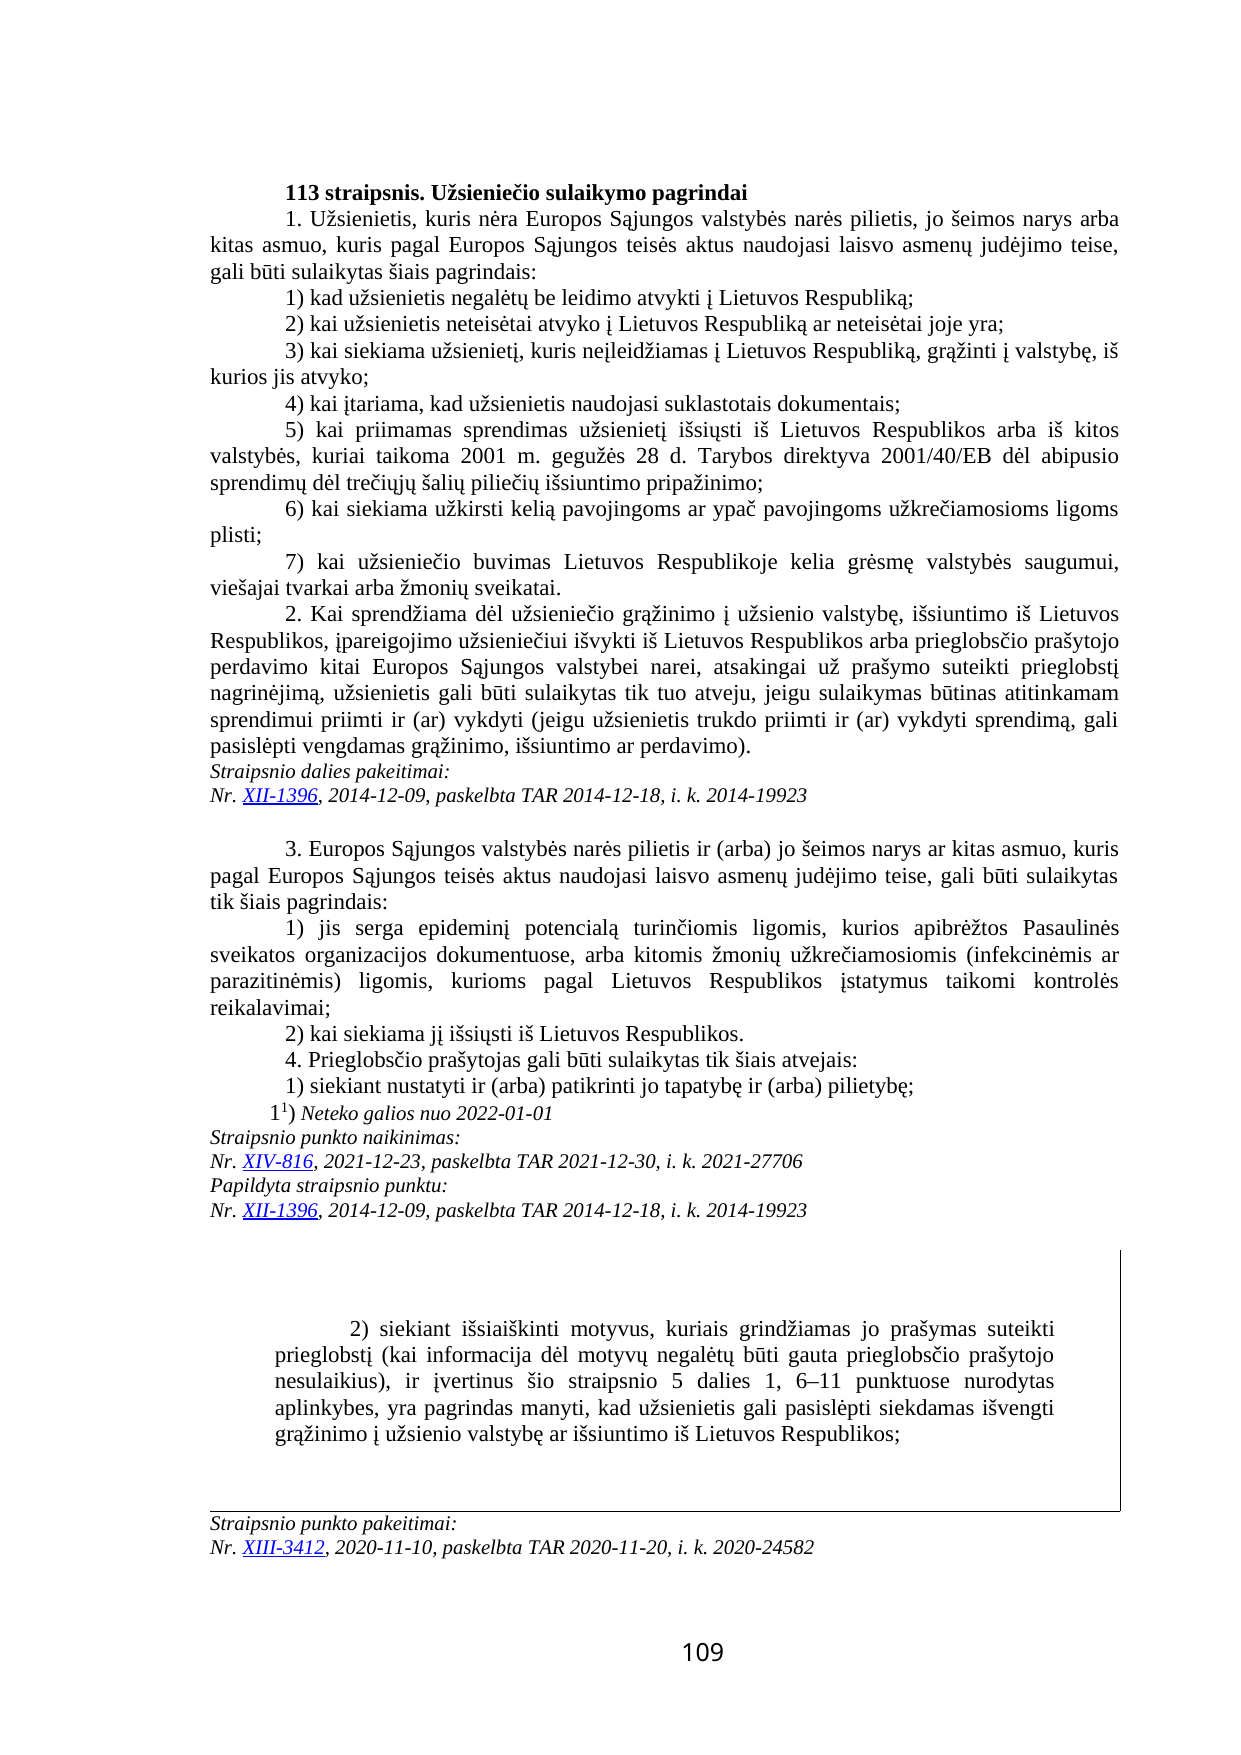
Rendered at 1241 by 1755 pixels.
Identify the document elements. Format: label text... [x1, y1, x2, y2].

text Nr. XII-1396, 2014-12-09, paskelbta TAR 2014-12-18, i. k. 2014-19923 [210, 1197, 1120, 1222]
text 1) jis serga epideminį potencialą turinčiomis ligomis, kurios apibrėžtos Pasaulinės sveikatos organizacijos dokumentuose, arba kitomis žmonių užkrečiamosiomis (infekcinėmis ar parazitinėmis) ligomis, kurioms pagal Lietuvos Respublikos įstatymus taikomi kontrolės reikalavimai; [210, 914, 1120, 1020]
text 2) kai užsienietis neteisėtai atvyko į Lietuvos Respubliką ar neteisėtai joje yra; [210, 311, 1120, 337]
text 4) kai įtariama, kad užsienietis naudojasi suklastotais dokumentais; [210, 389, 1120, 416]
text 5) kai priimamas sprendimas užsienietį išsiųsti iš Lietuvos Respublikos arba iš kitos valstybės, kuriai taikoma 2001 m. gegužės 28 d. Tarybos direktyva 2001/40/EB dėl abipusio sprendimų dėl trečiųjų šalių piliečių išsiuntimo pripažinimo; [210, 416, 1120, 495]
text 11) Neteko galios nuo 2022-01-01 [210, 1099, 1120, 1125]
text Nr. XII-1396, 2014-12-09, paskelbta TAR 2014-12-18, i. k. 2014-19923 [210, 783, 1120, 807]
text 6) kai siekiama užkirsti kelią pavojingoms ar ypač pavojingoms užkrečiamosioms ligoms plisti; [210, 495, 1120, 548]
text Papildyta straipsnio punktu: [210, 1173, 1120, 1197]
text 2) siekiant išsiaiškinti motyvus, kuriais grindžiamas jo prašymas suteikti prieglobstį (kai informacija dėl motyvų negalėtų būti gauta prieglobsčio prašytojo nesulaikius), ir įvertinus šio straipsnio 5 dalies 1, 6–11 punktuose nurodytas aplinkybes, yra pagrindas manyti, kad užsienietis gali pasislėpti siekdamas išvengti grąžinimo į užsienio valstybę ar išsiuntimo iš Lietuvos Respublikos; [210, 1250, 1120, 1511]
text 7) kai užsieniečio buvimas Lietuvos Respublikoje kelia grėsmę valstybės saugumui, viešajai tvarkai arba žmonių sveikatai. [210, 548, 1120, 600]
text Straipsnio punkto naikinimas: [210, 1125, 1120, 1149]
text 3) kai siekiama užsienietį, kuris neįleidžiamas į Lietuvos Respubliką, grąžinti į valstybę, iš kurios jis atvyko; [210, 337, 1120, 389]
text 3. Europos Sąjungos valstybės narės pilietis ir (arba) jo šeimos narys ar kitas asmuo, kuris pagal Europos Sąjungos teisės aktus naudojasi laisvo asmenų judėjimo teise, gali būti sulaikytas tik šiais pagrindais: [210, 835, 1120, 914]
text Straipsnio punkto pakeitimai: [210, 1511, 1120, 1535]
text 1) kad užsienietis negalėtų be leidimo atvykti į Lietuvos Respubliką; [210, 284, 1120, 311]
text Nr. XIV-816, 2021-12-23, paskelbta TAR 2021-12-30, i. k. 2021-27706 [210, 1149, 1120, 1173]
text 2) kai siekiama jį išsiųsti iš Lietuvos Respublikos. [210, 1020, 1120, 1046]
text 4. Prieglobsčio prašytojas gali būti sulaikytas tik šiais atvejais: [210, 1046, 1120, 1073]
text 113 straipsnis. Užsieniečio sulaikymo pagrindai [210, 179, 1120, 205]
text Nr. XIII-3412, 2020-11-10, paskelbta TAR 2020-11-20, i. k. 2020-24582 [210, 1535, 1120, 1559]
text 1. Užsienietis, kuris nėra Europos Sąjungos valstybės narės pilietis, jo šeimos narys arba kitas asmuo, kuris pagal Europos Sąjungos teisės aktus naudojasi laisvo asmenų judėjimo teise, gali būti sulaikytas šiais pagrindais: [210, 205, 1120, 284]
text 1) siekiant nustatyti ir (arba) patikrinti jo tapatybę ir (arba) pilietybę; [210, 1073, 1120, 1099]
text Straipsnio dalies pakeitimai: [210, 758, 1120, 783]
text 2. Kai sprendžiama dėl užsieniečio grąžinimo į užsienio valstybę, išsiuntimo iš Lietuvos Respublikos, įpareigojimo užsieniečiui išvykti iš Lietuvos Respublikos arba prieglobsčio prašytojo perdavimo kitai Europos Sąjungos valstybei narei, atsakingai už prašymo suteikti prieglobstį nagrinėjimą, užsienietis gali būti sulaikytas tik tuo atveju, jeigu sulaikymas būtinas atitinkamam sprendimui priimti ir (ar) vykdyti (jeigu užsienietis trukdo priimti ir (ar) vykdyti sprendimą, gali pasislėpti vengdamas grąžinimo, išsiuntimo ar perdavimo). [210, 600, 1120, 758]
